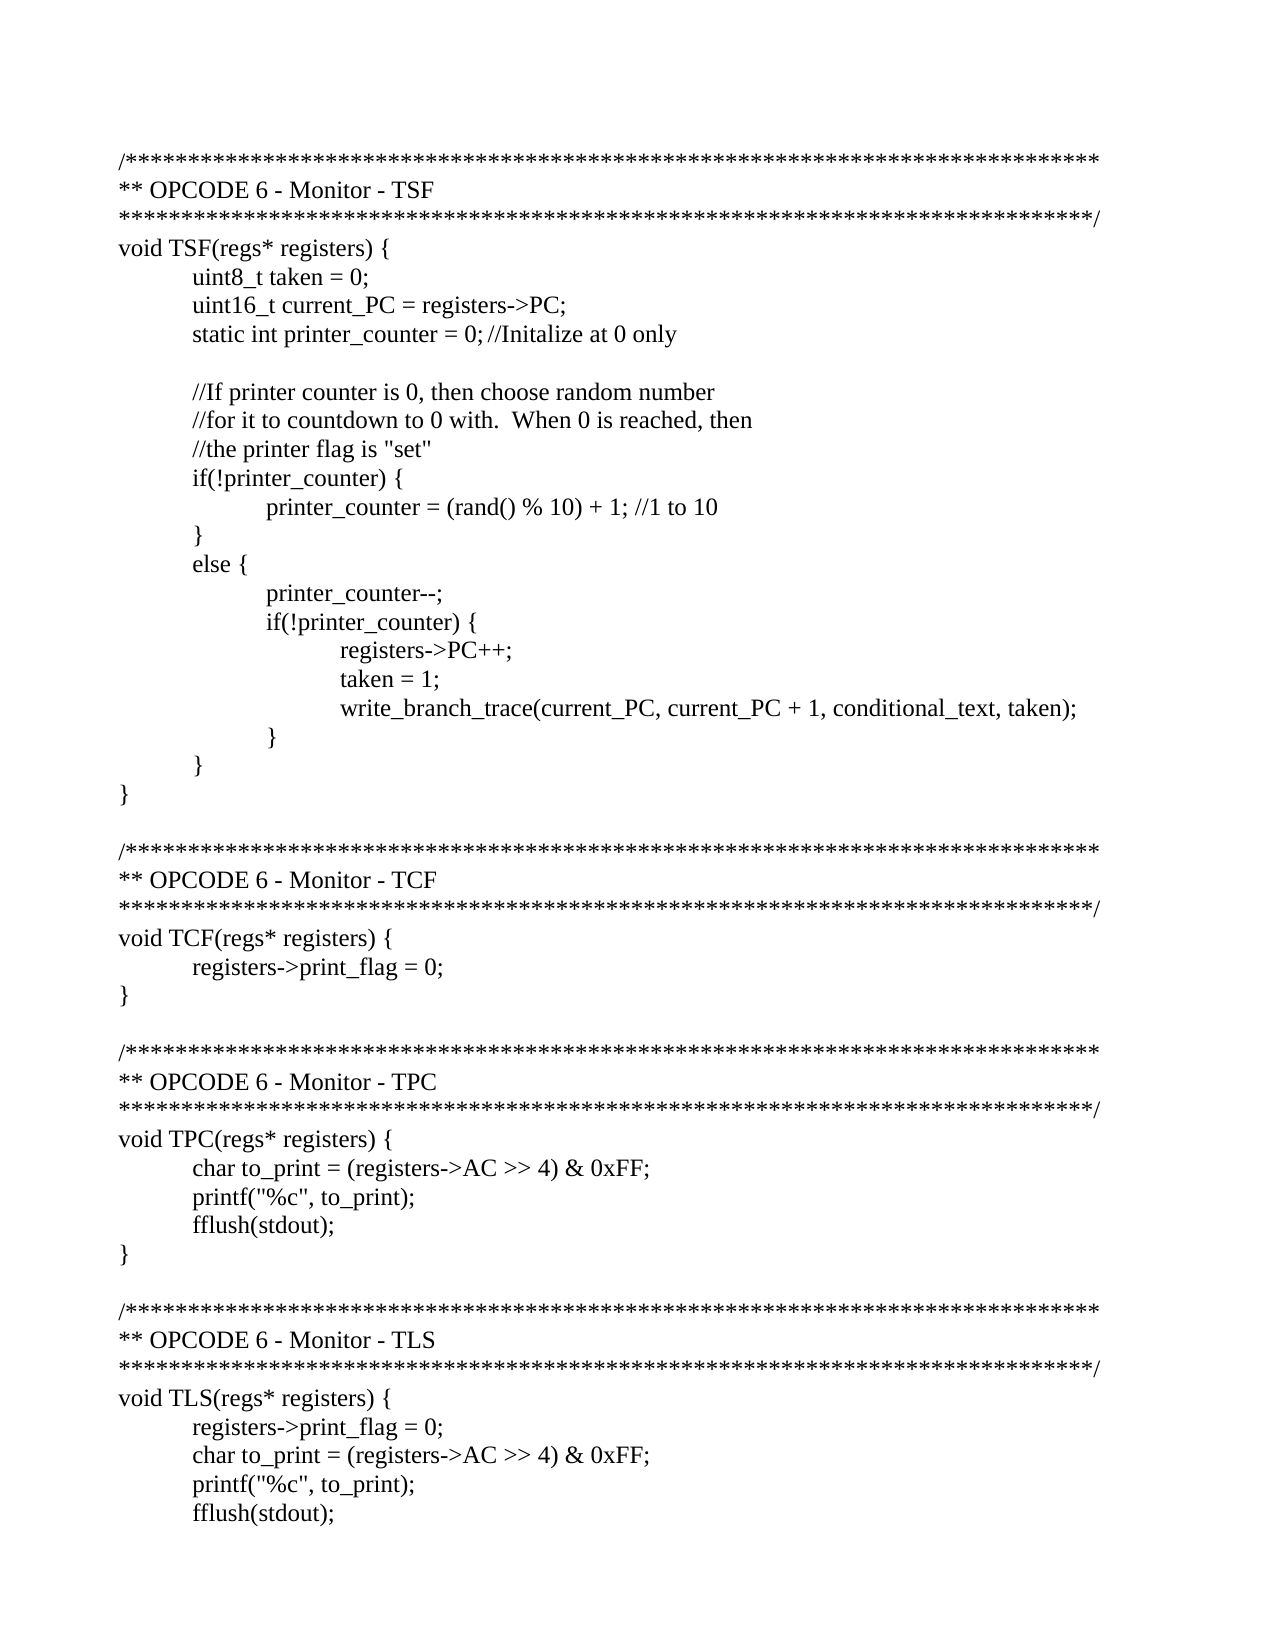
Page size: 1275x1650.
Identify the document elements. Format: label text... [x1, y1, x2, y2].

text ** OPCODE 6 - Monitor - TLS [118, 1326, 1157, 1354]
text void TSF(regs* registers) { [118, 233, 1157, 262]
text } [118, 521, 1157, 549]
text if(!printer_counter) { [118, 607, 1157, 636]
text /****************************************************************************** [118, 837, 1157, 866]
text //for it to countdown to 0 with. When 0 is reached, then [118, 406, 1157, 434]
text registers->print_flag = 0; [118, 1412, 1157, 1441]
text void TLS(regs* registers) { [118, 1383, 1157, 1412]
text ******************************************************************************/ [118, 204, 1157, 233]
text uint8_t taken = 0; [118, 262, 1157, 291]
text } [118, 779, 1157, 808]
text ** OPCODE 6 - Monitor - TPC [118, 1067, 1157, 1096]
text fflush(stdout); [118, 1498, 1157, 1527]
text char to_print = (registers->AC >> 4) & 0xFF; [118, 1153, 1157, 1182]
text fflush(stdout); [118, 1211, 1157, 1239]
text /****************************************************************************** [118, 1038, 1157, 1067]
text ******************************************************************************/ [118, 894, 1157, 923]
text } [118, 722, 1157, 751]
text /****************************************************************************** [118, 147, 1157, 176]
text static int printer_counter = 0; //Initalize at 0 only [118, 319, 1157, 348]
text void TPC(regs* registers) { [118, 1124, 1157, 1153]
text } [118, 751, 1157, 779]
text //If printer counter is 0, then choose random number [118, 377, 1157, 406]
text printer_counter = (rand() % 10) + 1; //1 to 10 [118, 492, 1157, 521]
text registers->PC++; [118, 636, 1157, 664]
text registers->print_flag = 0; [118, 952, 1157, 981]
text ******************************************************************************/ [118, 1096, 1157, 1124]
text ** OPCODE 6 - Monitor - TCF [118, 866, 1157, 894]
text //the printer flag is "set" [118, 434, 1157, 463]
text ** OPCODE 6 - Monitor - TSF [118, 176, 1157, 204]
text /****************************************************************************** [118, 1297, 1157, 1326]
text ******************************************************************************/ [118, 1354, 1157, 1383]
text void TCF(regs* registers) { [118, 923, 1157, 952]
text uint16_t current_PC = registers->PC; [118, 291, 1157, 319]
text printer_counter--; [118, 578, 1157, 607]
text } [118, 1239, 1157, 1268]
text printf("%c", to_print); [118, 1469, 1157, 1498]
text else { [118, 549, 1157, 578]
text if(!printer_counter) { [118, 463, 1157, 492]
text taken = 1; [118, 664, 1157, 693]
text write_branch_trace(current_PC, current_PC + 1, conditional_text, taken); [118, 693, 1157, 722]
text char to_print = (registers->AC >> 4) & 0xFF; [118, 1441, 1157, 1469]
text } [118, 981, 1157, 1009]
text printf("%c", to_print); [118, 1182, 1157, 1211]
